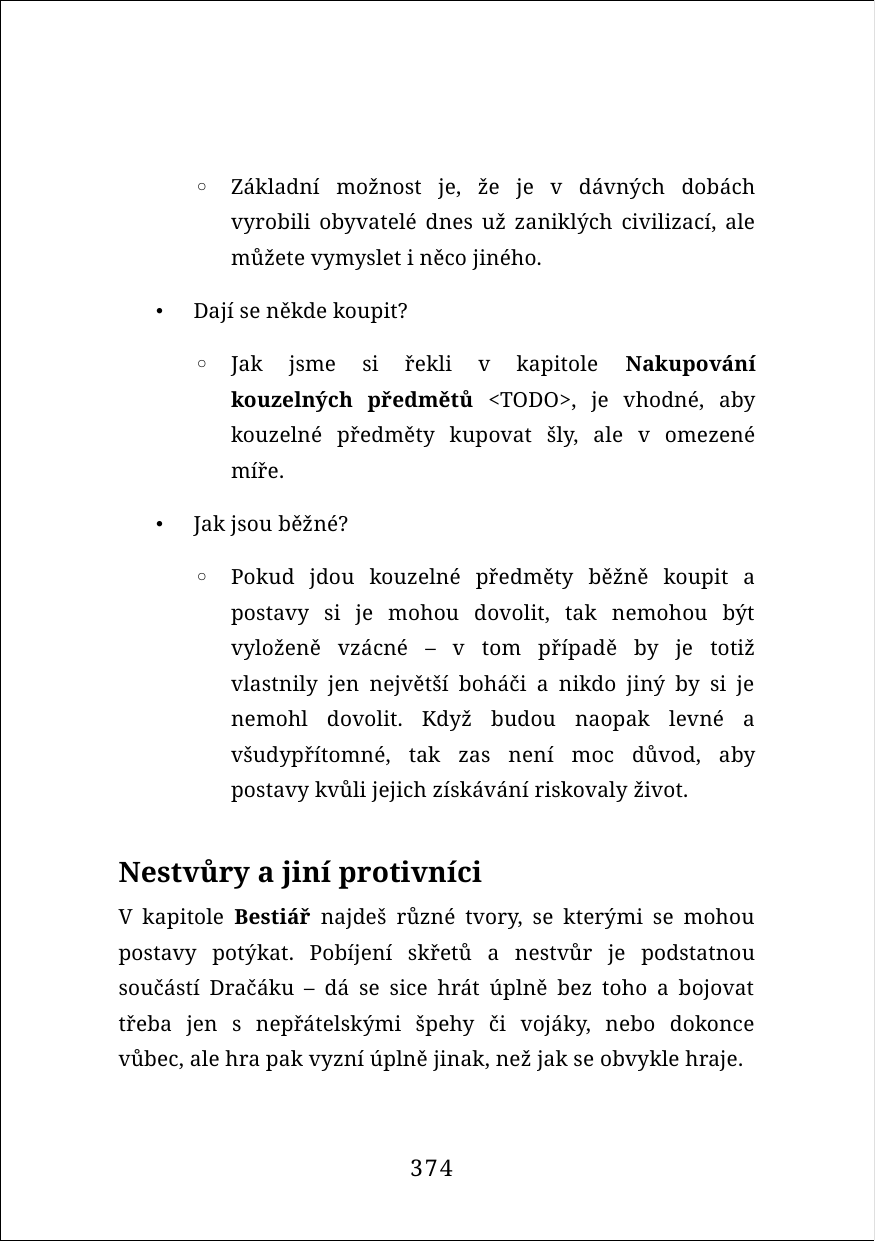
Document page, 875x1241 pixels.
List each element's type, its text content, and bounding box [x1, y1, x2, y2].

text V kapitole Bestiář najdeš různé tvory, se kterými se mohou postavy potýkat. Pobíjení skřetů a nestvůr je podstatnou součástí Dračáku – dá se sice hrát úplně bez toho a bojovat třeba jen s nepřátelskými špehy či vojáky, nebo dokonce vůbec, ale hra pak vyzní úplně jinak, než jak se obvykle hraje. [118, 902, 756, 1073]
list Jak jsme si řekli v kapitole Nakupování kouzelných předmětů <TODO>, je vhodné, aby kouzelné předměty kupovat šly, ale v omezené míře. [193, 349, 756, 484]
list Dají se někde koupit? [156, 296, 756, 324]
list Základní možnost je, že je v dávných dobách vyrobili obyvatelé dnes už zaniklých civilizací, ale můžete vymyslet i něco jiného. [193, 172, 756, 271]
subtitle Nestvůry a jiní protivníci [118, 852, 756, 891]
list Jak jsou běžné? [156, 509, 756, 537]
list Pokud jdou kouzelné předměty běžně koupit a postavy si je mohou dovolit, tak nemohou být vyloženě vzácné – v tom případě by je totiž vlastnily jen největší boháči a nikdo jiný by si je nemohl dovolit. Když budou naopak levné a všudypřítomné, tak zas není moc důvod, aby postavy kvůli jejich získávání riskovaly život. [193, 562, 756, 804]
